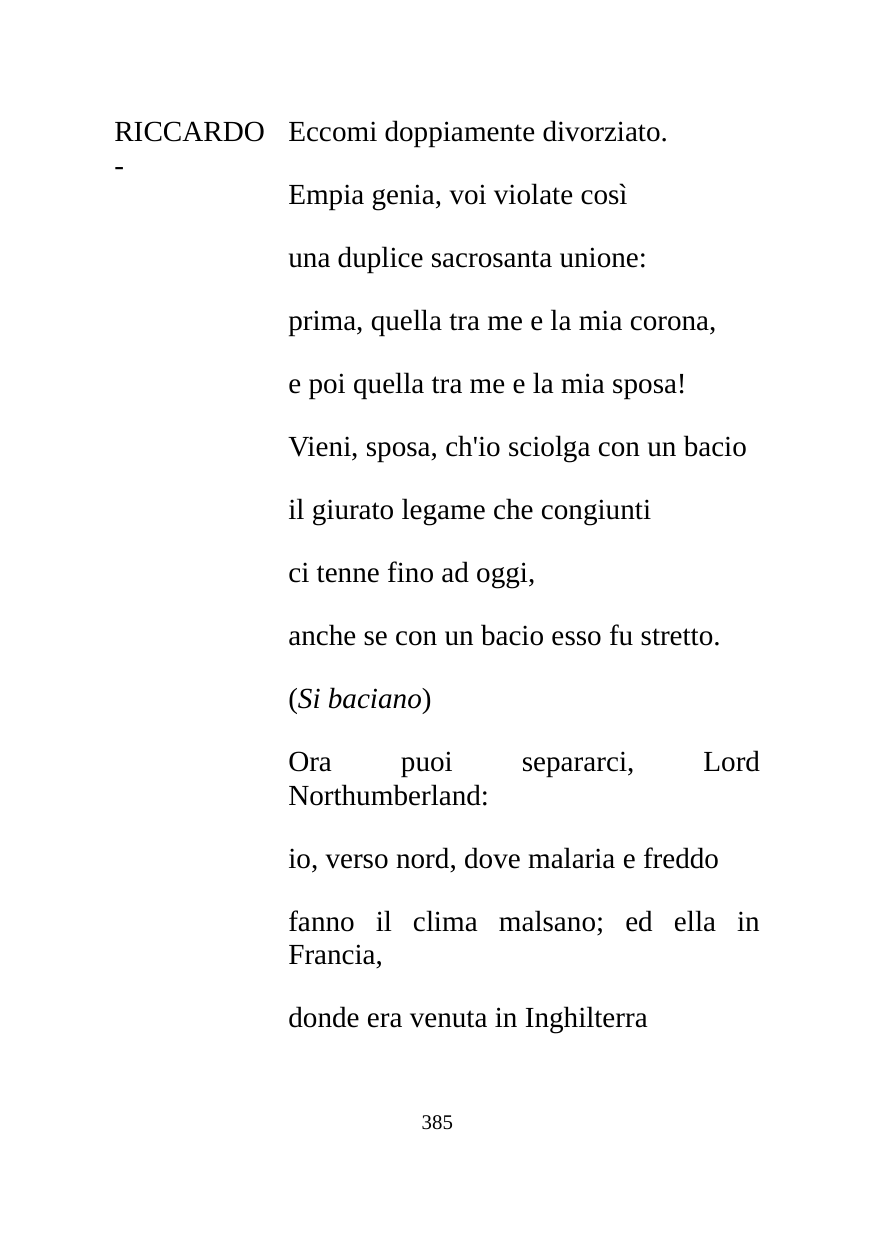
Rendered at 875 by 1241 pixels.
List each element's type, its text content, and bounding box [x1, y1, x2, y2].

table_cell RICCARDO - [106, 106, 280, 1071]
table_cell Eccomi doppiamente divorziato. Empia genia, voi violate così una duplice sacrosanta unione: prima, quella tra me e la mia corona, e poi quella tra me e la mia sposa! Vieni, sposa, ch'io sciolga con un bacio il giurato legame che congiunti ci tenne fino ad oggi, anche se con un bacio esso fu stretto. (Si baciano) Ora puoi separarci, Lord Northumberland: io, verso nord, dove malaria e freddo fanno il clima malsano; ed ella in Francia, donde era venuta in Inghilterra [280, 106, 768, 1071]
